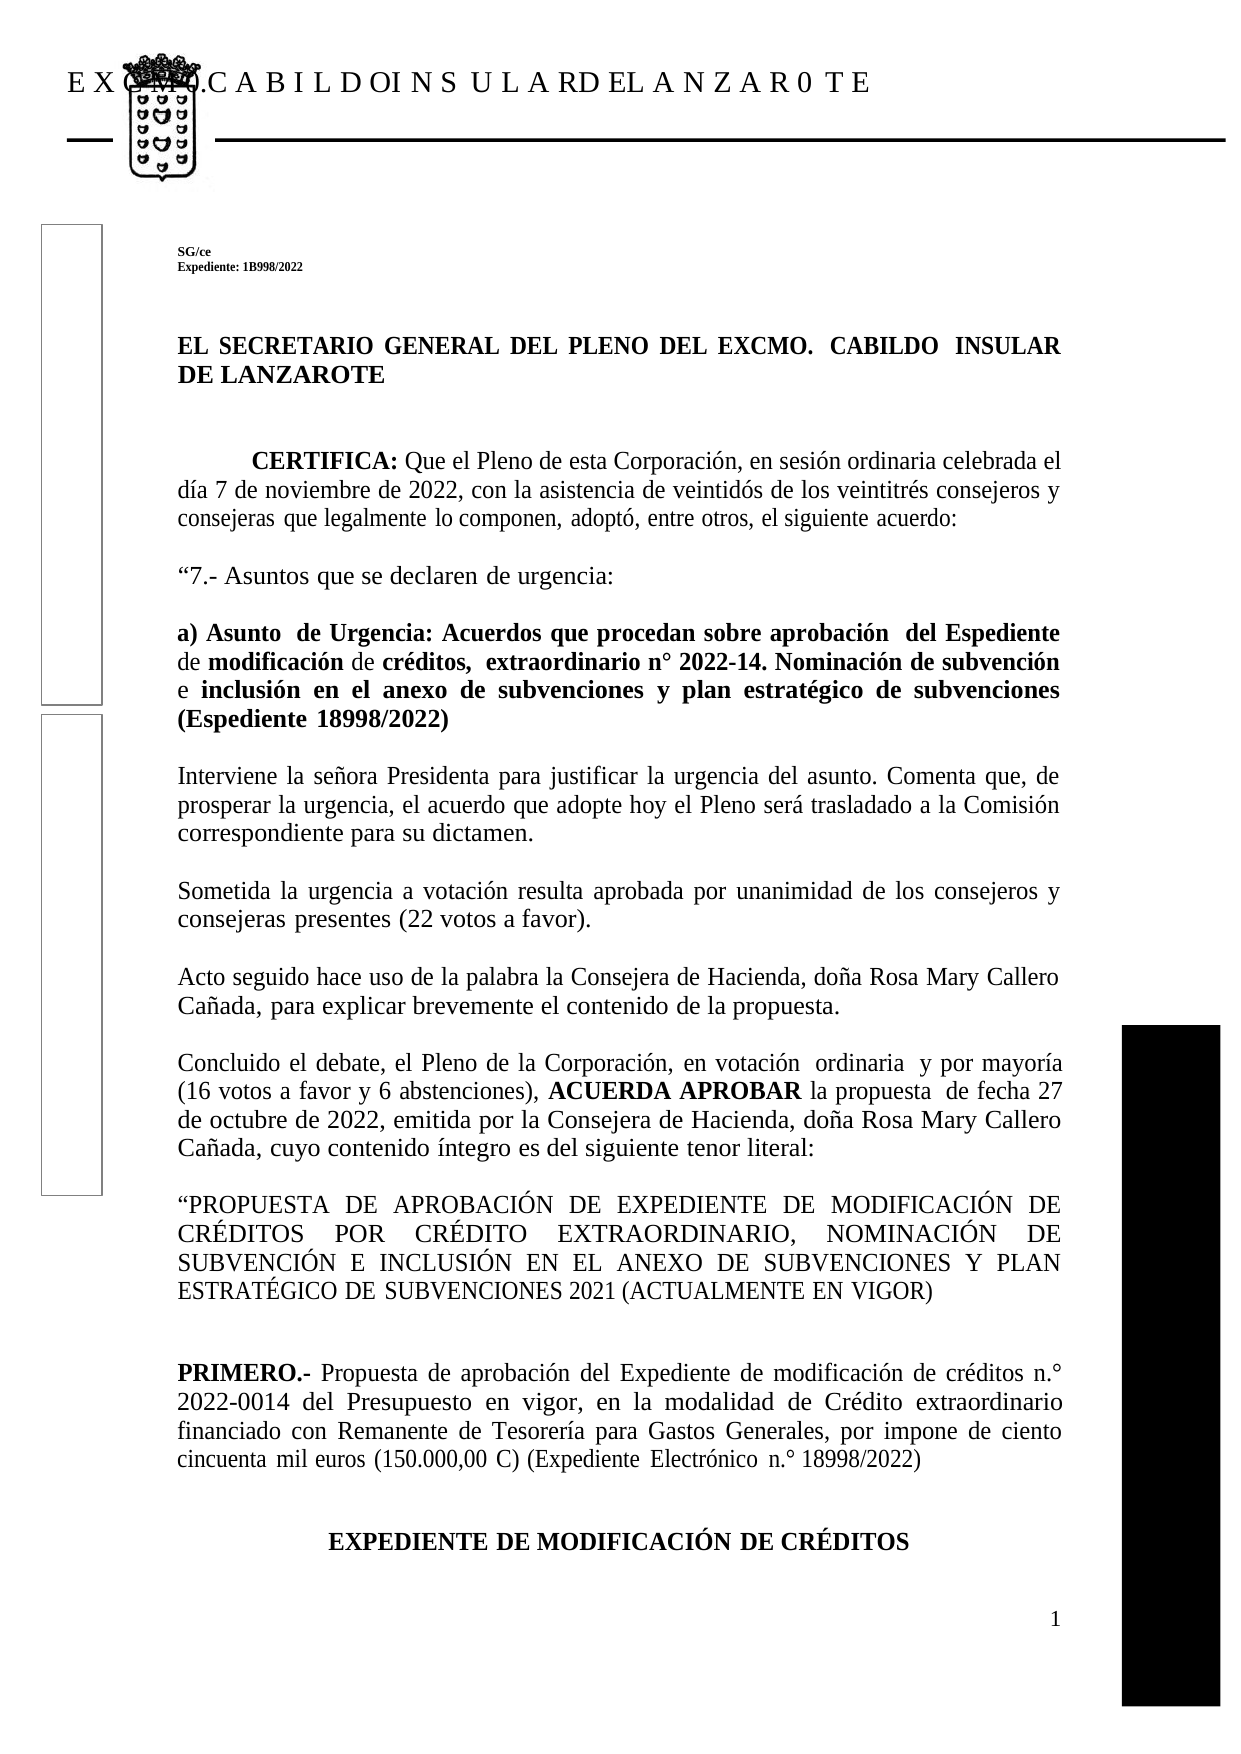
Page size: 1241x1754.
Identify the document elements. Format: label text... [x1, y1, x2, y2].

text SG/ce [177, 244, 1217, 259]
text “PROPUESTA DE APROBACIÓN DE EXPEDIENTE DE MODIFICACIÓN DE CRÉDITOS POR CRÉDITO EXTRAORDINARIO, NOMINACIÓN DE SUBVENCIÓN E INCLUSIÓN EN EL ANEXO DE SUBVENCIONES Y PLAN ESTRATÉGICO DE SUBVENCIONES 2021 (ACTUALMENTE EN VIGOR) [177, 1191, 1061, 1305]
picture [211, 74, 215, 90]
text Sometida la urgencia a votación resulta aprobada por unanimidad de los consejeros y consejeras presentes (22 votos a favor). [177, 876, 1062, 933]
text Interviene la señora Presidenta para justificar la urgencia del asunto. Comenta que, de prosperar la urgencia, el acuerdo que adopte hoy el Pleno será trasladado a la Comisión correspondiente para su dictamen. [177, 762, 1062, 847]
text CERTIFICA: Que el Pleno de esta Corporación, en sesión ordinaria celebrada el día 7 de noviembre de 2022, con la asistencia de veintidós de los veintitrés consejeros y consejeras que legalmente lo componen, adoptó, entre otros, el siguiente acuerdo: [177, 447, 1062, 532]
text EL SECRETARIO GENERAL DEL PLENO DEL EXCMO. CABILDO INSULAR DE LANZAROTE [177, 332, 1061, 389]
subtitle a) Asunto de Urgencia: Acuerdos que procedan sobre aprobación del Espediente de modificación de créditos, extraordinario n° 2022-14. Nominación de subvención e inclusión en el anexo de subvenciones y plan estratégico de subvenciones (Espediente 18998/2022) [177, 619, 1061, 733]
subtitle EXPEDIENTE DE MODIFICACIÓN DE CRÉDITOS [224, 1526, 1013, 1556]
picture [113, 37, 215, 192]
text “7.- Asuntos que se declaren de urgencia: [178, 560, 1217, 590]
text Acto seguido hace uso de la palabra la Consejera de Hacienda, doña Rosa Mary Callero Cañada, para explicar brevemente el contenido de la propuesta. [177, 962, 1060, 1020]
text PRIMERO.- Propuesta de aprobación del Expediente de modificación de créditos n.° 2022-0014 del Presupuesto en vigor, en la modalidad de Crédito extraordinario financiado con Remanente de Tesorería para Gastos Generales, por impone de ciento cincuenta mil euros (150.000,00 C) (Expediente Electrónico n.° 18998/2022) [177, 1359, 1063, 1473]
text Concluido el debate, el Pleno de la Corporación, en votación ordinaria y por mayoría (16 votos a favor y 6 abstenciones), ACUERDA APROBAR la propuesta de fecha 27 de octubre de 2022, emitida por la Consejera de Hacienda, doña Rosa Mary Callero Cañada, cuyo contenido íntegro es del siguiente tenor literal: [177, 1048, 1063, 1162]
text Expediente: 1B998/2022 [177, 259, 1217, 274]
